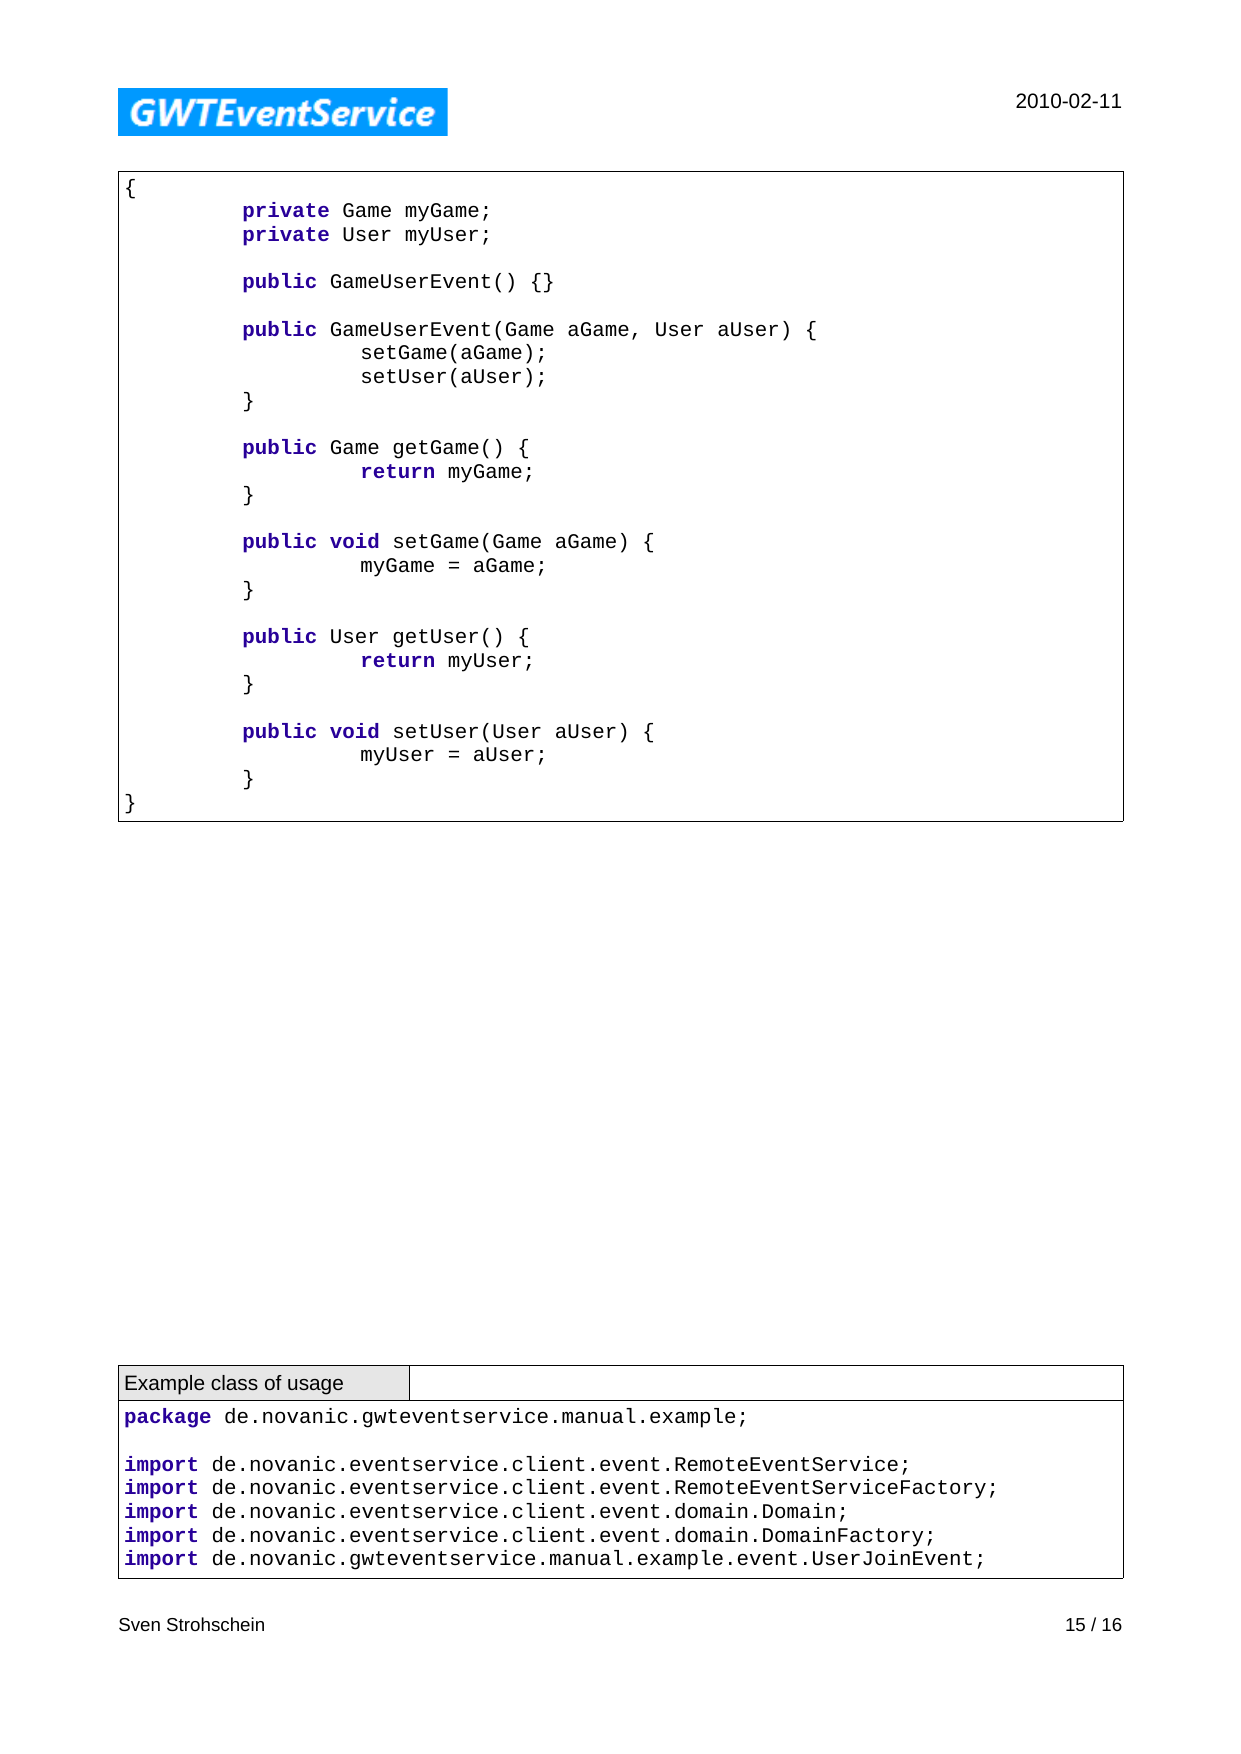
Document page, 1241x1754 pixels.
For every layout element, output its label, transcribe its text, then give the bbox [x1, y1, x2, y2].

picture [118, 88, 448, 136]
table_cell package de.novanic.gwteventservice.manual.example; import de.novanic.eventservice.client.event.RemoteEventService; import de.novanic.eventservice.client.event.RemoteEventServiceFactory; import de.novanic.eventservice.client.event.domain.Domain; import de.novanic.eventservice.client.event.domain.DomainFactory; import de.novanic.gwteventservice.manual.example.event.UserJoinEvent; [119, 1401, 1123, 1578]
table_cell { private Game myGame; private User myUser; public GameUserEvent() {} public GameUserEvent(Game aGame, User aUser) { setGame(aGame); setUser(aUser); } public Game getGame() { return myGame; } public void setGame(Game aGame) { myGame = aGame; } public User getUser() { return myUser; } public void setUser(User aUser) { myUser = aUser; } } [119, 172, 1123, 821]
table_header [410, 1366, 1123, 1400]
table_header Example class of usage [119, 1366, 409, 1400]
